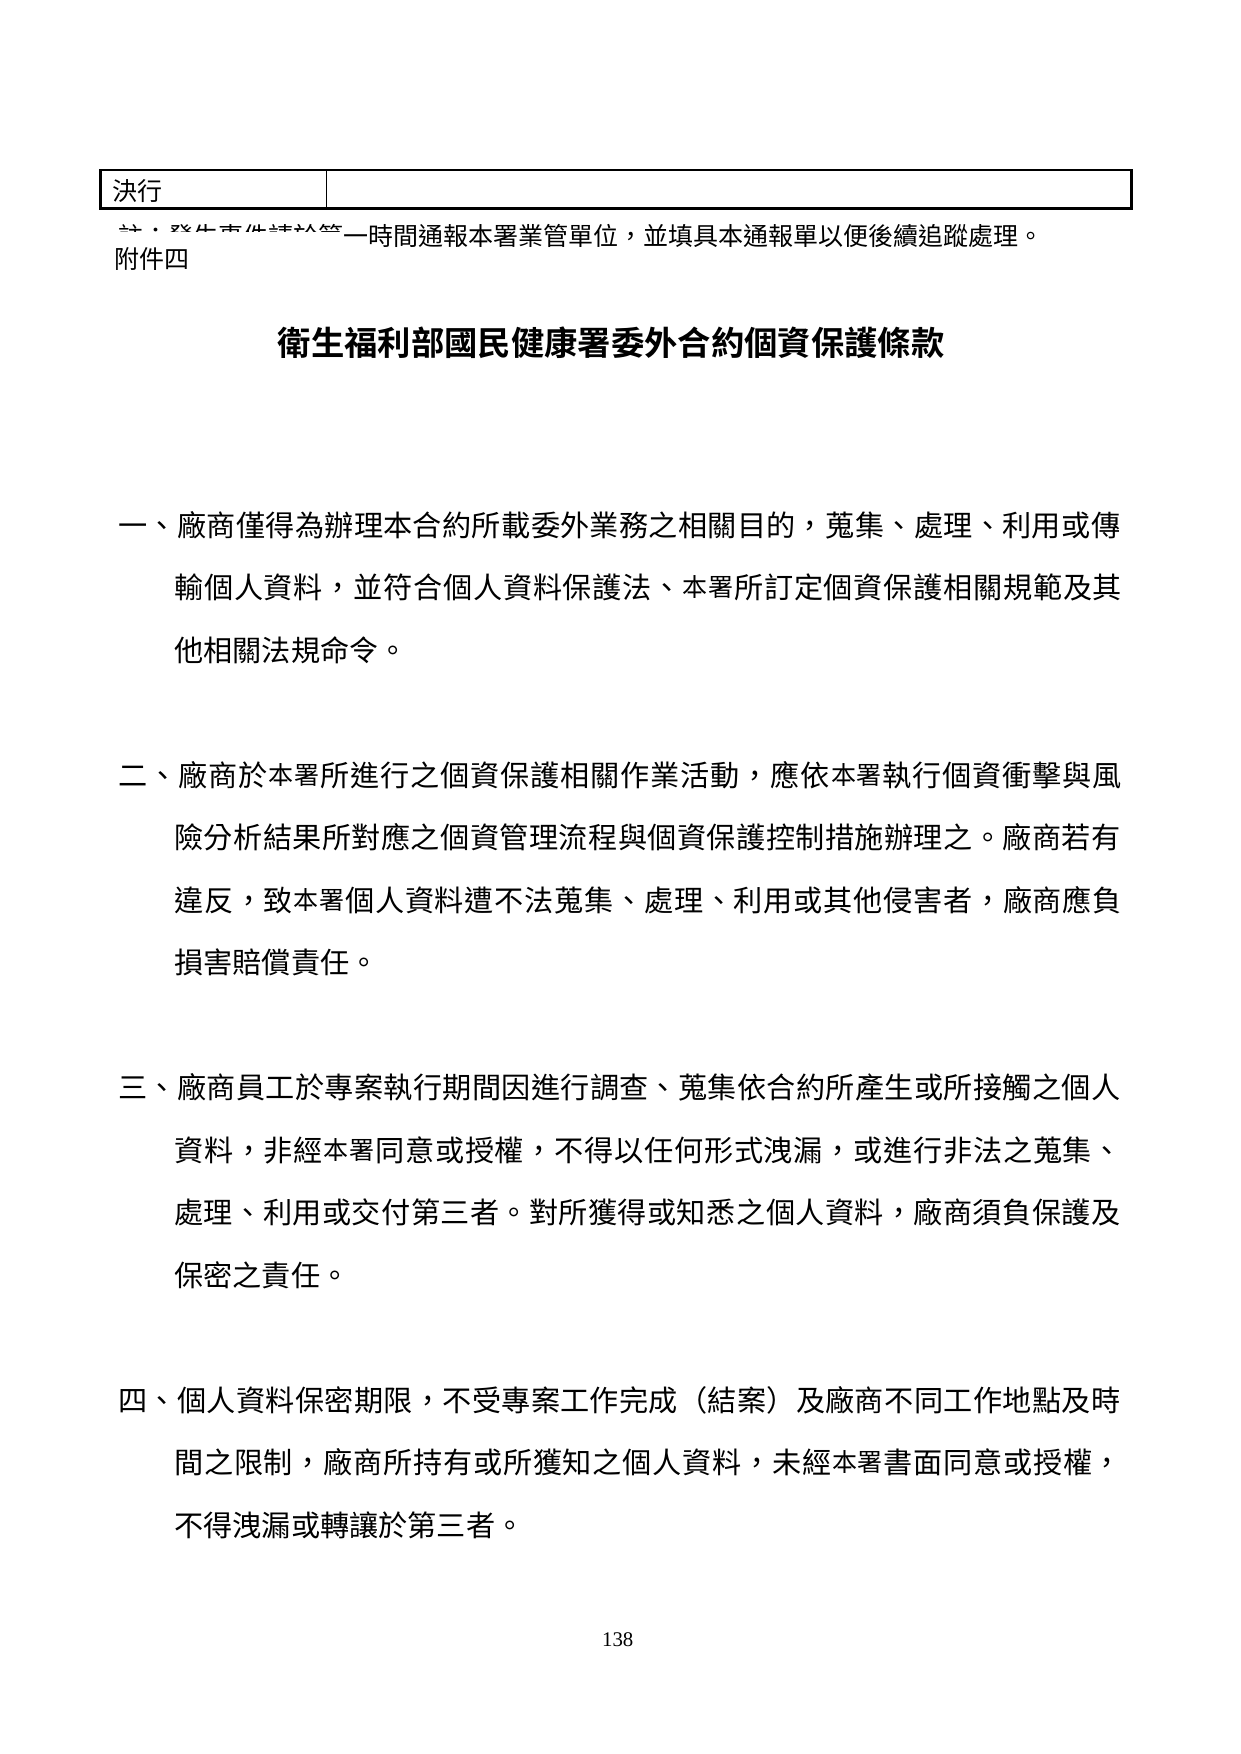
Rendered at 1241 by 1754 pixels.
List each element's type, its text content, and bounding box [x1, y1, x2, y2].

text 三、廠商員工於專案執行期間因進行調查、蒐集依合約所產生或所接觸之個人資料，非經本署同意或授權，不得以任何形式洩漏，或進行非法之蒐集、處理、利用或交付第三者。對所獲得或知悉之個人資料，廠商須負保護及保密之責任。 [118, 1044, 1122, 1294]
table_cell [327, 171, 1130, 207]
table_cell [1133, 169, 1139, 207]
text 四、個人資料保密期限，不受專案工作完成（結案）及廠商不同工作地點及時間之限制，廠商所持有或所獲知之個人資料，未經本署書面同意或授權，不得洩漏或轉讓於第三者。 [118, 1357, 1122, 1544]
table_cell 決行 [102, 171, 326, 207]
text 衛生福利部國民健康署委外合約個資保護條款 [99, 326, 1122, 363]
text 註：發生事件請於第一時間通報本署業管單位，並填具本通報單以便後續追蹤處理。 [118, 222, 1122, 251]
text 二、廠商於本署所進行之個資保護相關作業活動，應依本署執行個資衝擊與風險分析結果所對應之個資管理流程與個資保護控制措施辦理之。廠商若有違反，致本署個人資料遭不法蒐集、處理、利用或其他侵害者，廠商應負損害賠償責任。 [118, 732, 1122, 982]
text 附件四 [114, 239, 328, 276]
text 一、廠商僅得為辦理本合約所載委外業務之相關目的，蒐集、處理、利用或傳輸個人資料，並符合個人資料保護法、本署所訂定個資保護相關規範及其他相關法規命令。 [118, 482, 1122, 669]
